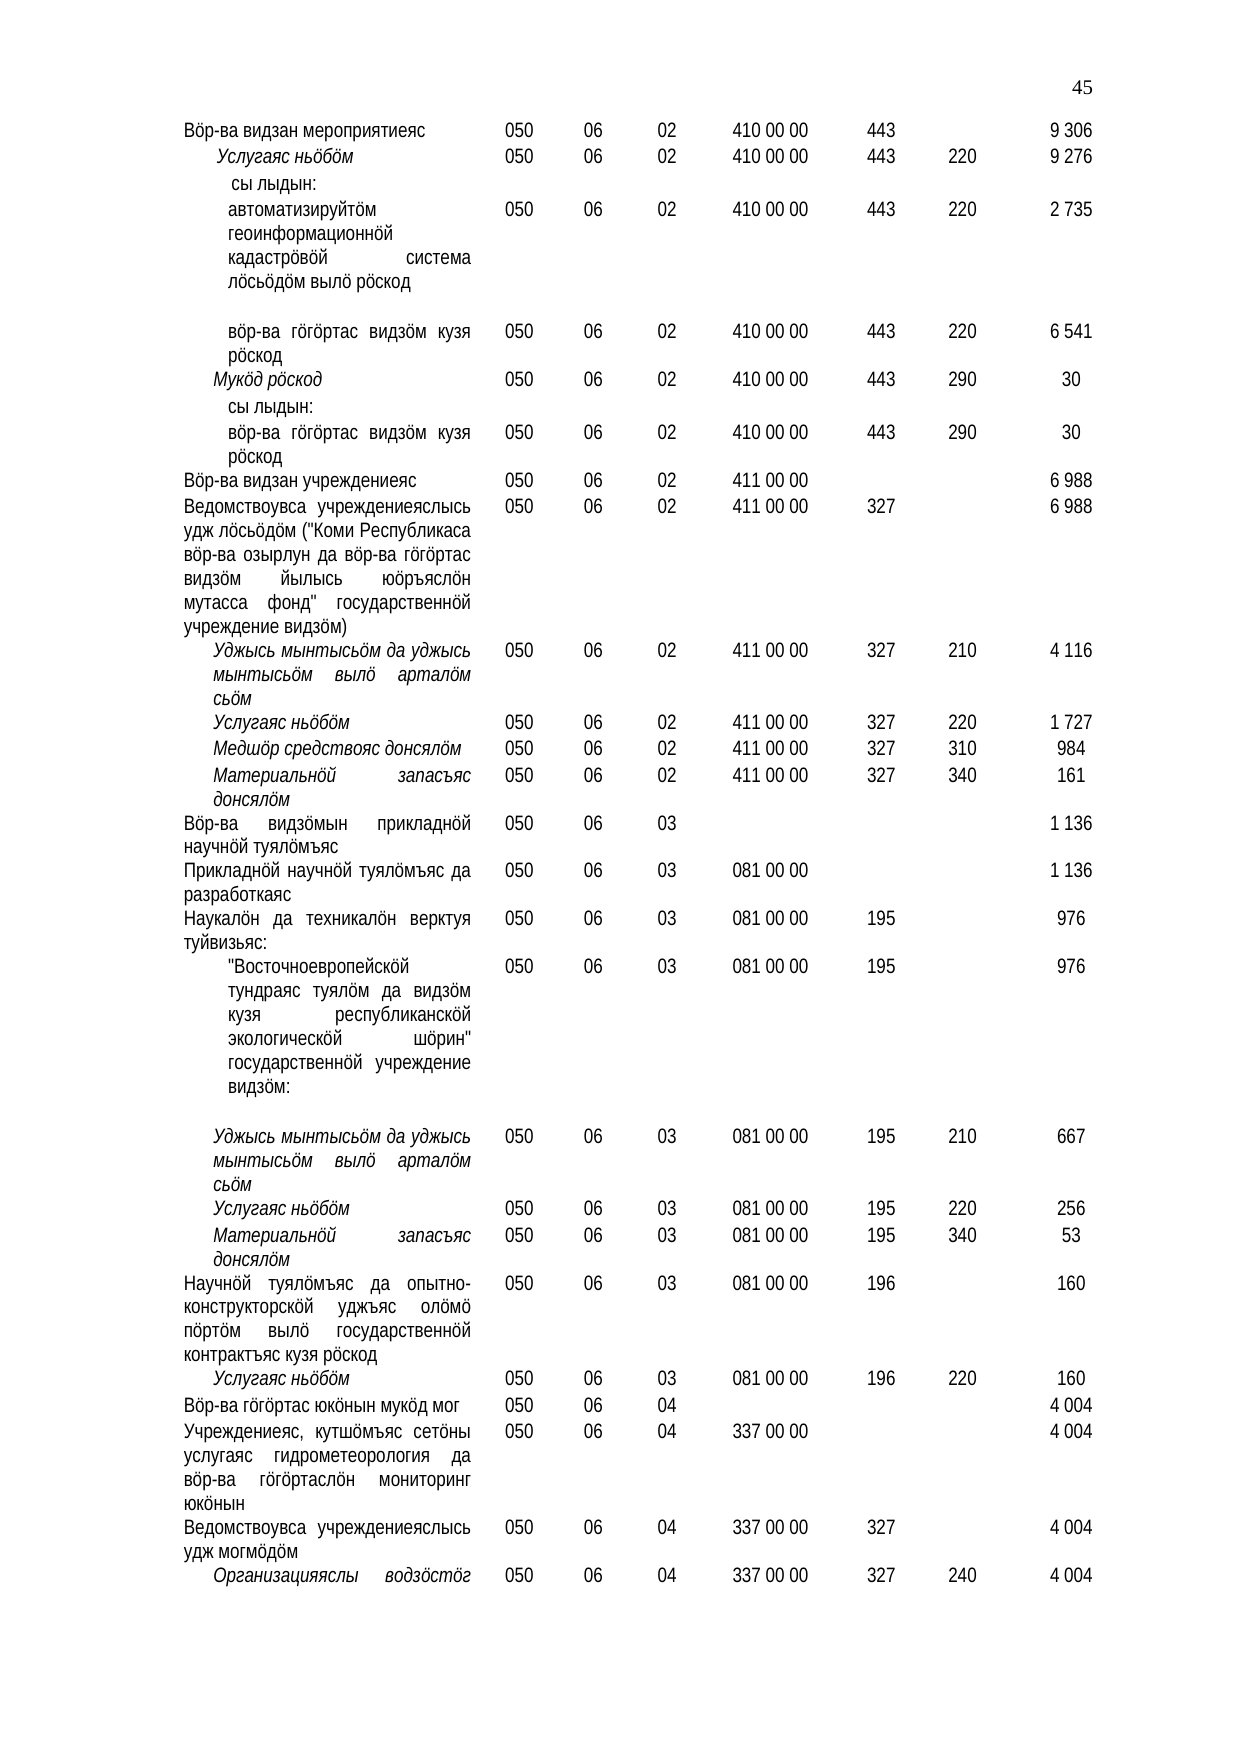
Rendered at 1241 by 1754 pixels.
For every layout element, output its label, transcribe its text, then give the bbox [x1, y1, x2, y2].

table_cell [1143, 954, 1217, 1098]
table_cell [1143, 171, 1217, 197]
table_cell [837, 293, 925, 319]
table_cell [1143, 319, 1217, 367]
table_cell [925, 171, 999, 197]
table_cell 410 00 00 [704, 367, 837, 394]
table_cell сы лыдын: [172, 171, 482, 197]
table_cell [482, 394, 556, 420]
table_cell 04 [630, 1515, 704, 1563]
table_cell 050 [482, 1223, 556, 1271]
table_cell 327 [837, 638, 925, 710]
table_cell 443 [837, 319, 925, 367]
table_cell 050 [482, 1563, 556, 1589]
table_cell 02 [630, 197, 704, 293]
table_cell [556, 171, 630, 197]
table_cell 976 [999, 954, 1143, 1098]
table_cell 9 306 [999, 118, 1143, 144]
table_cell 30 [999, 420, 1143, 468]
table_cell [1143, 394, 1217, 420]
table_cell 411 00 00 [704, 710, 837, 736]
table_cell 195 [837, 1223, 925, 1271]
table_cell 050 [482, 763, 556, 811]
table_cell [1143, 1563, 1217, 1589]
table_cell 4 116 [999, 638, 1143, 710]
table_cell 04 [630, 1393, 704, 1419]
table_cell 02 [630, 420, 704, 468]
table_cell Ведомствоувса учреждениеяслысь удж лöсьöдöм ("Коми Республикаса вöр-ва озырлун да вöр-ва гöгöртас видзöм йылысь юöръяслöн мутасса фонд" государственнöй учреждение видзöм) [172, 494, 482, 638]
table_cell [925, 1098, 999, 1124]
table_cell Ведомствоувса учреждениеяслысь удж могмöдöм [172, 1515, 482, 1563]
table_cell 02 [630, 638, 704, 710]
table_cell 976 [999, 906, 1143, 954]
table_cell 06 [556, 859, 630, 906]
table_cell 240 [925, 1563, 999, 1589]
table_cell [704, 293, 837, 319]
table_cell 411 00 00 [704, 763, 837, 811]
table_cell 220 [925, 710, 999, 736]
table_cell [482, 293, 556, 319]
table_cell вöр-ва гöгöртас видзöм кузя рöскод [172, 319, 482, 367]
table_cell 410 00 00 [704, 319, 837, 367]
table_cell 02 [630, 319, 704, 367]
table_cell [1143, 1419, 1217, 1515]
table_cell Услугаяс ньöбöм [172, 1366, 482, 1393]
table_cell 160 [999, 1366, 1143, 1393]
table_cell Научнöй туялöмъяс да опытно-конструкторскöй уджъяс олöмö пöртöм вылö государственнöй контрактъяс кузя рöскод [172, 1271, 482, 1366]
table_cell 196 [837, 1366, 925, 1393]
table_cell 081 00 00 [704, 1271, 837, 1366]
table_cell 9 276 [999, 145, 1143, 171]
table_cell 03 [630, 811, 704, 858]
table_cell 2 735 [999, 197, 1143, 293]
table_cell [925, 494, 999, 638]
table_cell 195 [837, 1124, 925, 1196]
table_cell 081 00 00 [704, 954, 837, 1098]
table_cell 310 [925, 736, 999, 763]
table_cell [630, 171, 704, 197]
table_cell 02 [630, 710, 704, 736]
table_cell 30 [999, 367, 1143, 394]
table_cell Уджысь мынтысьöм да уджысь мынтысьöм вылö арталöм сьöм [172, 1124, 482, 1196]
table_cell 03 [630, 1271, 704, 1366]
table_cell [704, 394, 837, 420]
table_cell 256 [999, 1196, 1143, 1223]
table_cell [837, 859, 925, 906]
table_cell [1143, 1098, 1217, 1124]
table_cell 984 [999, 736, 1143, 763]
table_cell 327 [837, 710, 925, 736]
table_cell 03 [630, 906, 704, 954]
table_cell 081 00 00 [704, 859, 837, 906]
table_cell 4 004 [999, 1419, 1143, 1515]
table_cell 6 988 [999, 494, 1143, 638]
table_cell 050 [482, 420, 556, 468]
table_cell 081 00 00 [704, 1223, 837, 1271]
table_cell 06 [556, 1563, 630, 1589]
table_cell 4 004 [999, 1515, 1143, 1563]
table_cell 1 727 [999, 710, 1143, 736]
table_cell 02 [630, 118, 704, 144]
table_cell [704, 171, 837, 197]
table_cell [1143, 1515, 1217, 1563]
table_cell 04 [630, 1419, 704, 1515]
table_cell 1 136 [999, 811, 1143, 858]
table_cell 06 [556, 494, 630, 638]
table_cell [925, 1419, 999, 1515]
table_cell 340 [925, 763, 999, 811]
table_cell [1143, 1223, 1217, 1271]
table_cell 081 00 00 [704, 1366, 837, 1393]
table_cell [1143, 763, 1217, 811]
table_cell 03 [630, 1124, 704, 1196]
table_cell Учреждениеяс, кутшöмъяс сетöны услугаяс гидрометеорология да вöр-ва гöгöртаслöн мониторинг юкöнын [172, 1419, 482, 1515]
table_cell 02 [630, 763, 704, 811]
table_cell [925, 468, 999, 494]
table_cell Наукалöн да техникалöн верктуя туйвизьяс: [172, 906, 482, 954]
table_cell 411 00 00 [704, 736, 837, 763]
table_cell 443 [837, 367, 925, 394]
table_cell [1143, 1271, 1217, 1366]
table_cell "Восточноевропейскöй тундраяс туялöм да видзöм кузя республиканскöй экологическöй шöрин" государствен­нöй учреждение видзöм: [172, 954, 482, 1098]
table_cell [1143, 736, 1217, 763]
table_cell [999, 293, 1143, 319]
table_cell 210 [925, 638, 999, 710]
table_cell 06 [556, 1124, 630, 1196]
table_cell 340 [925, 1223, 999, 1271]
table_cell [1143, 494, 1217, 638]
table_cell 03 [630, 1196, 704, 1223]
table_cell [1143, 367, 1217, 394]
table_cell [999, 171, 1143, 197]
table_cell 050 [482, 1515, 556, 1563]
table_cell 02 [630, 736, 704, 763]
table_cell 050 [482, 906, 556, 954]
table_cell [1143, 638, 1217, 710]
table_cell 050 [482, 118, 556, 144]
table_cell [1143, 420, 1217, 468]
table_cell 1 136 [999, 859, 1143, 906]
table_cell 410 00 00 [704, 118, 837, 144]
table_cell [925, 1271, 999, 1366]
table_cell 050 [482, 1124, 556, 1196]
table_cell 443 [837, 118, 925, 144]
table_cell [1143, 906, 1217, 954]
table_cell 050 [482, 145, 556, 171]
table_cell [704, 1098, 837, 1124]
table_cell 161 [999, 763, 1143, 811]
table_cell 220 [925, 1196, 999, 1223]
table_cell 050 [482, 710, 556, 736]
table_cell 443 [837, 145, 925, 171]
table_cell 03 [630, 1366, 704, 1393]
table_cell 290 [925, 367, 999, 394]
table_cell 443 [837, 197, 925, 293]
table_cell [482, 171, 556, 197]
table_cell Организацияяслы водзöстöг [172, 1563, 482, 1589]
table_cell 06 [556, 319, 630, 367]
table_cell 6 541 [999, 319, 1143, 367]
table_cell [1143, 197, 1217, 293]
table_cell 220 [925, 145, 999, 171]
table_cell [837, 1393, 925, 1419]
table_cell [1143, 1196, 1217, 1223]
table_cell Медшöр средствояс донсялöм [172, 736, 482, 763]
table_cell 53 [999, 1223, 1143, 1271]
table_cell 050 [482, 859, 556, 906]
table_cell 06 [556, 906, 630, 954]
table_cell 050 [482, 1196, 556, 1223]
table_cell [1143, 1366, 1217, 1393]
table_cell [925, 1515, 999, 1563]
table_cell Вöр-ва видзан учреждениеяс [172, 468, 482, 494]
table_cell 06 [556, 1223, 630, 1271]
table_cell 4 004 [999, 1563, 1143, 1589]
table_cell [925, 118, 999, 144]
table_cell [925, 293, 999, 319]
table_cell 050 [482, 954, 556, 1098]
table_cell 327 [837, 1515, 925, 1563]
table_cell [482, 1098, 556, 1124]
table_cell 337 00 00 [704, 1419, 837, 1515]
table_cell 03 [630, 954, 704, 1098]
table_cell 06 [556, 420, 630, 468]
table_cell 411 00 00 [704, 638, 837, 710]
table_cell 4 004 [999, 1393, 1143, 1419]
table_cell 050 [482, 638, 556, 710]
table_cell [837, 171, 925, 197]
table_cell 06 [556, 1196, 630, 1223]
table_cell [837, 1419, 925, 1515]
table_cell Материальнöй запасъяс донсялöм [172, 1223, 482, 1271]
table_cell [837, 1098, 925, 1124]
table_cell сы лыдын: [172, 394, 482, 420]
table_cell 06 [556, 468, 630, 494]
table_cell 050 [482, 494, 556, 638]
table_cell 081 00 00 [704, 1196, 837, 1223]
table_cell 02 [630, 494, 704, 638]
table_cell [630, 1098, 704, 1124]
table_cell 411 00 00 [704, 494, 837, 638]
table_cell 06 [556, 118, 630, 144]
table_cell [1143, 293, 1217, 319]
table_cell [704, 811, 837, 858]
table_cell 050 [482, 1271, 556, 1366]
table_cell 06 [556, 197, 630, 293]
table_cell 327 [837, 1563, 925, 1589]
table_cell 06 [556, 710, 630, 736]
table_cell [556, 394, 630, 420]
table_cell 220 [925, 1366, 999, 1393]
table_cell [837, 468, 925, 494]
table_cell 02 [630, 367, 704, 394]
table_cell 050 [482, 468, 556, 494]
table_cell Прикладнöй научнöй туялöмъяс да разработкаяс [172, 859, 482, 906]
table_cell 195 [837, 1196, 925, 1223]
table_cell 03 [630, 859, 704, 906]
table_cell 06 [556, 638, 630, 710]
table_cell Вöр-ва видзан мероприятиеяс [172, 118, 482, 144]
table_cell 050 [482, 1366, 556, 1393]
table_cell 050 [482, 197, 556, 293]
table_cell [1143, 1393, 1217, 1419]
table_cell 410 00 00 [704, 145, 837, 171]
table_cell 196 [837, 1271, 925, 1366]
table_cell Услугаяс ньöбöм [172, 710, 482, 736]
table_cell [172, 293, 482, 319]
table_cell 06 [556, 954, 630, 1098]
table_cell 220 [925, 197, 999, 293]
table_cell [925, 394, 999, 420]
table_cell [925, 1393, 999, 1419]
table_cell 081 00 00 [704, 906, 837, 954]
table_cell 06 [556, 145, 630, 171]
table_cell 290 [925, 420, 999, 468]
table_cell Услугаяс ньöбöм [172, 145, 482, 171]
table_cell 411 00 00 [704, 468, 837, 494]
table_cell [1143, 118, 1217, 144]
table_cell 210 [925, 1124, 999, 1196]
table_cell [1143, 145, 1217, 171]
table_cell 337 00 00 [704, 1515, 837, 1563]
table_cell 06 [556, 1366, 630, 1393]
table_cell 443 [837, 420, 925, 468]
table_cell 06 [556, 1419, 630, 1515]
table_cell [837, 394, 925, 420]
table_cell 050 [482, 367, 556, 394]
table_cell [704, 1393, 837, 1419]
table_cell 327 [837, 494, 925, 638]
table_cell [925, 859, 999, 906]
table_cell 081 00 00 [704, 1124, 837, 1196]
table_cell [1143, 468, 1217, 494]
table_cell 06 [556, 811, 630, 858]
table_cell 410 00 00 [704, 197, 837, 293]
table_cell 195 [837, 954, 925, 1098]
table_cell 195 [837, 906, 925, 954]
table_cell 06 [556, 763, 630, 811]
table_cell 06 [556, 1271, 630, 1366]
table_cell [925, 811, 999, 858]
table_cell Вöр-ва гöгöртас юкöнын мукöд мог [172, 1393, 482, 1419]
table_cell [630, 293, 704, 319]
table_cell [999, 1098, 1143, 1124]
table_cell 050 [482, 811, 556, 858]
table_cell 06 [556, 736, 630, 763]
table_cell [999, 394, 1143, 420]
table_cell Вöр-ва видзöмын прикладнöй научнöй туялöмъяс [172, 811, 482, 858]
table_cell 050 [482, 1419, 556, 1515]
table_cell 06 [556, 1393, 630, 1419]
table_cell автоматизируйтöм геоинформационнöй кадастрöвöй система лöсьöдöм вылö рöскод [172, 197, 482, 293]
table_cell Материальнöй запасъяс донсялöм [172, 763, 482, 811]
table_cell 02 [630, 468, 704, 494]
table_cell 06 [556, 1515, 630, 1563]
table_cell 410 00 00 [704, 420, 837, 468]
table_cell 337 00 00 [704, 1563, 837, 1589]
table_cell 667 [999, 1124, 1143, 1196]
table_cell 02 [630, 145, 704, 171]
table_cell 220 [925, 319, 999, 367]
table_cell 160 [999, 1271, 1143, 1366]
table_cell 050 [482, 319, 556, 367]
table_cell вöр-ва гöгöртас видзöм кузя рöскод [172, 420, 482, 468]
table_cell [1143, 859, 1217, 906]
table_cell 327 [837, 736, 925, 763]
table_cell [837, 811, 925, 858]
table_cell [925, 906, 999, 954]
table_cell 04 [630, 1563, 704, 1589]
table_cell 06 [556, 367, 630, 394]
table_cell [1143, 1124, 1217, 1196]
table_cell [630, 394, 704, 420]
table_cell Мукöд рöскод [172, 367, 482, 394]
table_cell [556, 1098, 630, 1124]
table_cell 03 [630, 1223, 704, 1271]
table_cell [1143, 710, 1217, 736]
table_cell 050 [482, 1393, 556, 1419]
table_cell [172, 1098, 482, 1124]
table_cell 327 [837, 763, 925, 811]
table_cell 050 [482, 736, 556, 763]
table_cell Уджысь мынтысьöм да уджысь мынтысьöм вылö арталöм сьöм [172, 638, 482, 710]
table_cell [556, 293, 630, 319]
table_cell [1143, 811, 1217, 858]
table_cell Услугаяс ньöбöм [172, 1196, 482, 1223]
table_cell 6 988 [999, 468, 1143, 494]
table_cell [925, 954, 999, 1098]
